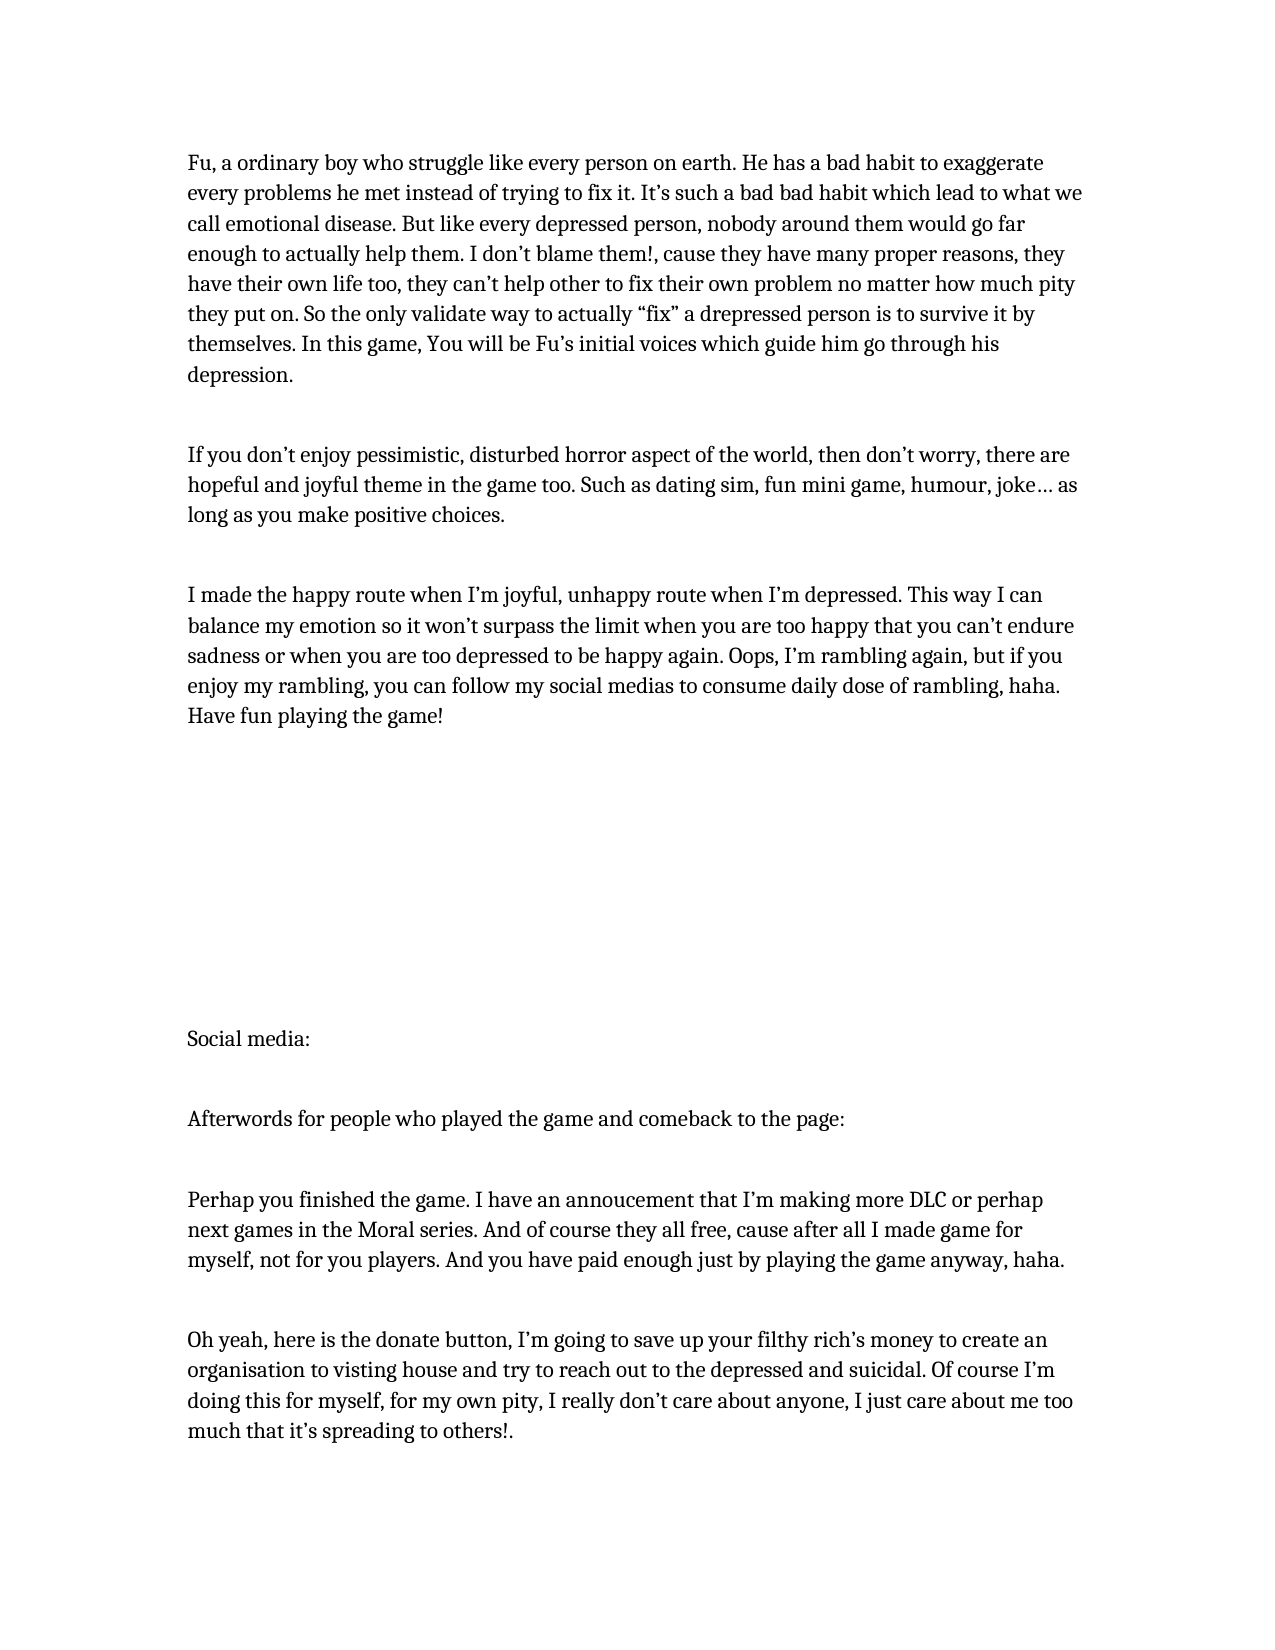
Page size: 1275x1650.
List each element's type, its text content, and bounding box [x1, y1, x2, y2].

text If you don’t enjoy pessimistic, disturbed horror aspect of the world, then don’t worry, there are hopeful and joyful theme in the game too. Such as dating sim, fun mini game, humour, joke… as long as you make positive choices. [187, 442, 1087, 528]
text Perhap you finished the game. I have an annoucement that I’m making more DLC or perhap next games in the Moral series. And of course they all free, cause after all I made game for myself, not for you players. And you have paid enough just by playing the game anyway, haha. [187, 1186, 1087, 1273]
text Oh yeah, here is the donate button, I’m going to save up your filthy rich’s money to create an organisation to visting house and try to reach out to the depressed and suicidal. Of course I’m doing this for myself, for my own pity, I really don’t care about anyone, I just care about me too much that it’s spreading to others!. [187, 1327, 1087, 1444]
text Fu, a ordinary boy who struggle like every person on earth. He has a bad habit to exaggerate every problems he met instead of trying to fix it. It’s such a bad bad habit which lead to what we call emotional disease. But like every depressed person, nobody around them would go far enough to actually help them. I don’t blame them!, cause they have many proper reasons, they have their own life too, they can’t help other to fix their own problem no matter how much pity they put on. So the only validate way to actually “fix” a drepressed person is to survive it by themselves. In this game, You will be Fu’s initial voices which guide him go through his depression. [187, 150, 1087, 388]
text Social media: [187, 1026, 1087, 1052]
text I made the happy route when I’m joyful, unhappy route when I’m depressed. This way I can balance my emotion so it won’t surpass the limit when you are too happy that you can’t endure sadness or when you are too depressed to be happy again. Oops, I’m rambling again, but if you enjoy my rambling, you can follow my social medias to consume daily dose of rambling, haha. Have fun playing the game! [187, 582, 1087, 729]
text Afterwords for people who played the game and comeback to the page: [187, 1106, 1087, 1132]
